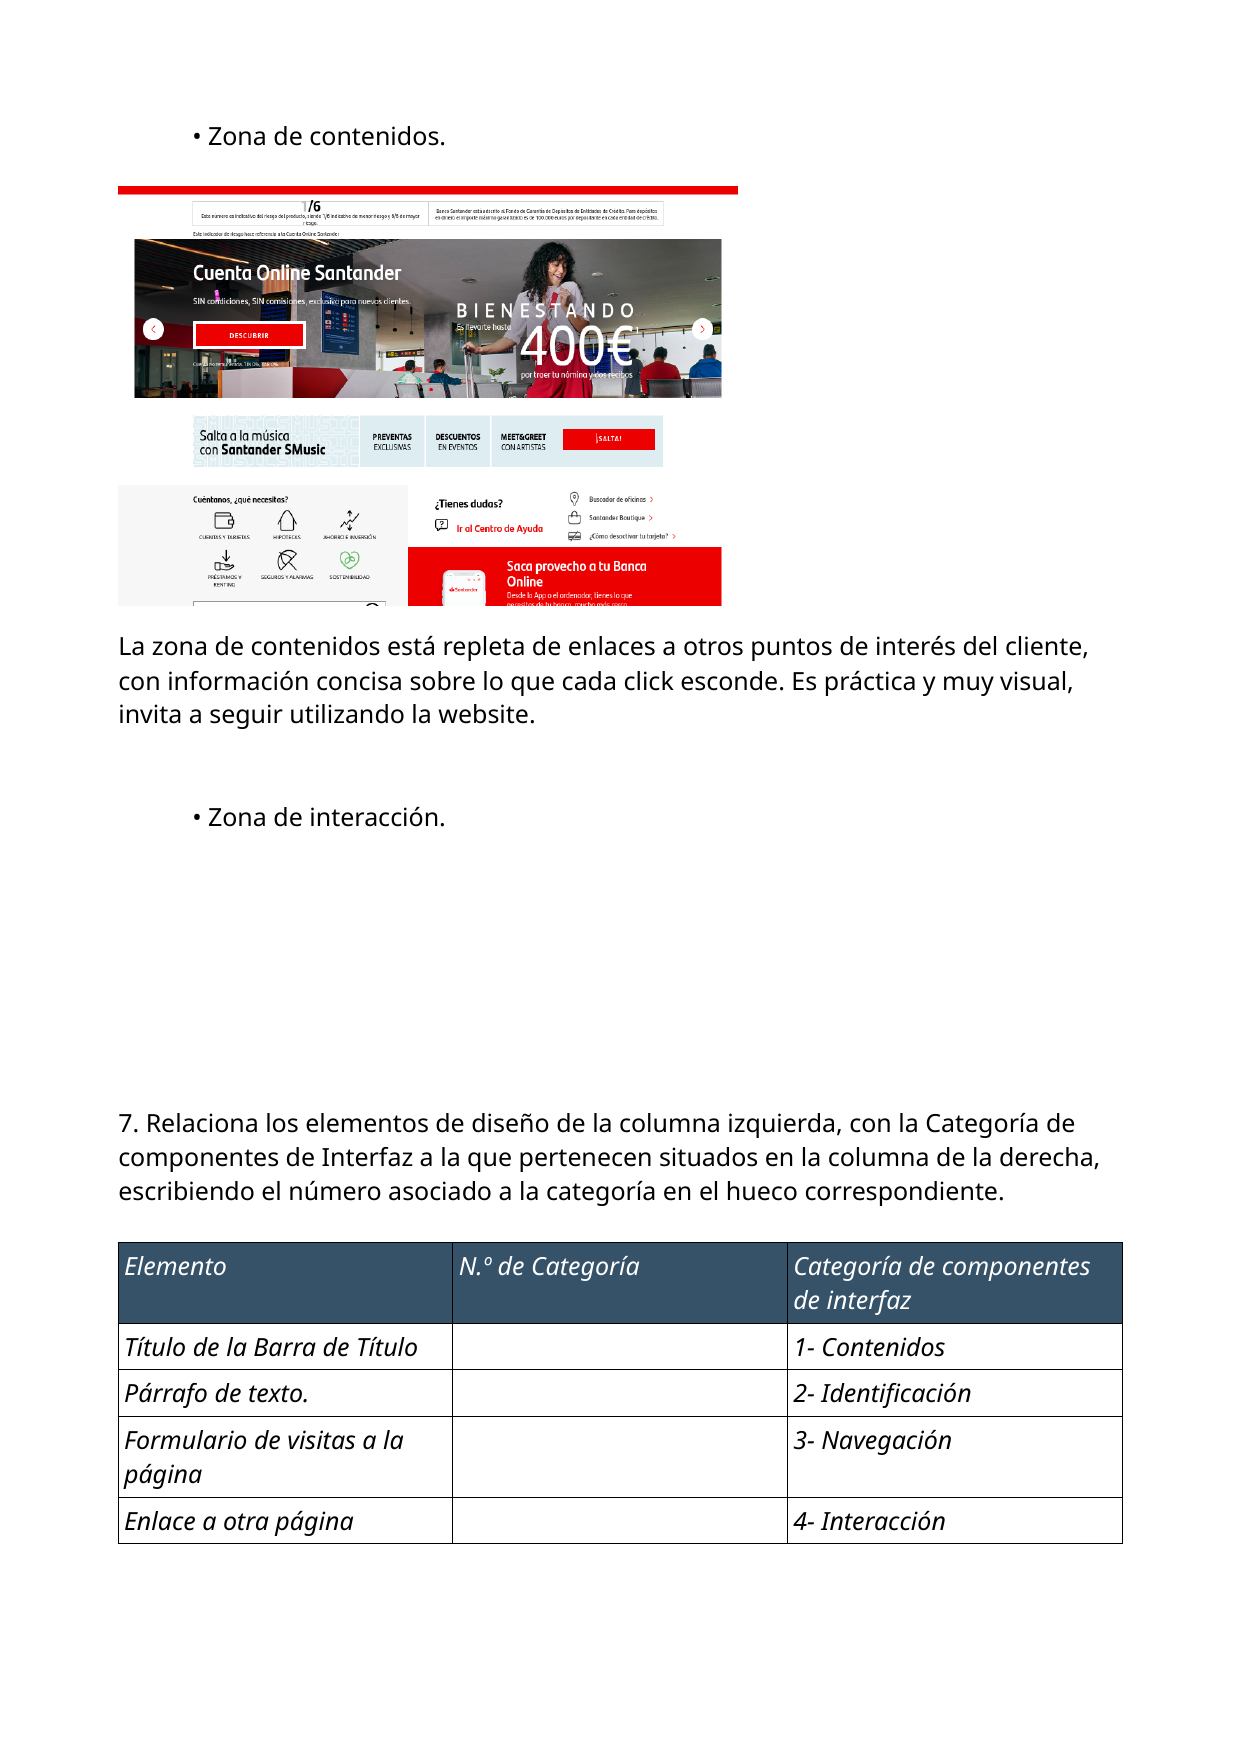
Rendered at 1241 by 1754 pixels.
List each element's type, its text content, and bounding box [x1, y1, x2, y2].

table_header Categoría de componentes de interfaz [788, 1243, 1122, 1323]
text componentes de Interfaz a la que pertenecen situados en la columna de la derecha, [118, 1140, 1122, 1174]
text • Zona de interacción. [118, 799, 1122, 833]
table_cell 4- Interacción [788, 1498, 1122, 1543]
table_cell [453, 1324, 787, 1369]
table_cell [453, 1498, 787, 1543]
text escribiendo el número asociado a la categoría en el hueco correspondiente. [118, 1174, 1122, 1208]
text 7. Relaciona los elementos de diseño de la columna izquierda, con la Categoría de [118, 1106, 1122, 1140]
table_cell 1- Contenidos [788, 1324, 1122, 1369]
table_header N.º de Categoría [453, 1243, 787, 1323]
text • Zona de contenidos. [118, 118, 1122, 152]
table_cell [453, 1370, 787, 1416]
table_cell [453, 1417, 787, 1497]
table_cell Título de la Barra de Título [119, 1324, 452, 1369]
table_header Elemento [119, 1243, 452, 1323]
table_cell 2- Identificación [788, 1370, 1122, 1416]
text La zona de contenidos está repleta de enlaces a otros puntos de interés del cliente, con información concisa sobre lo que cada click esconde. Es práctica y muy visual, invita a seguir utilizando la website. [118, 629, 1122, 731]
table_cell Enlace a otra página [119, 1498, 452, 1543]
table_cell Formulario de visitas a la página [119, 1417, 452, 1497]
table_cell Párrafo de texto. [119, 1370, 452, 1416]
table_cell 3- Navegación [788, 1417, 1122, 1497]
